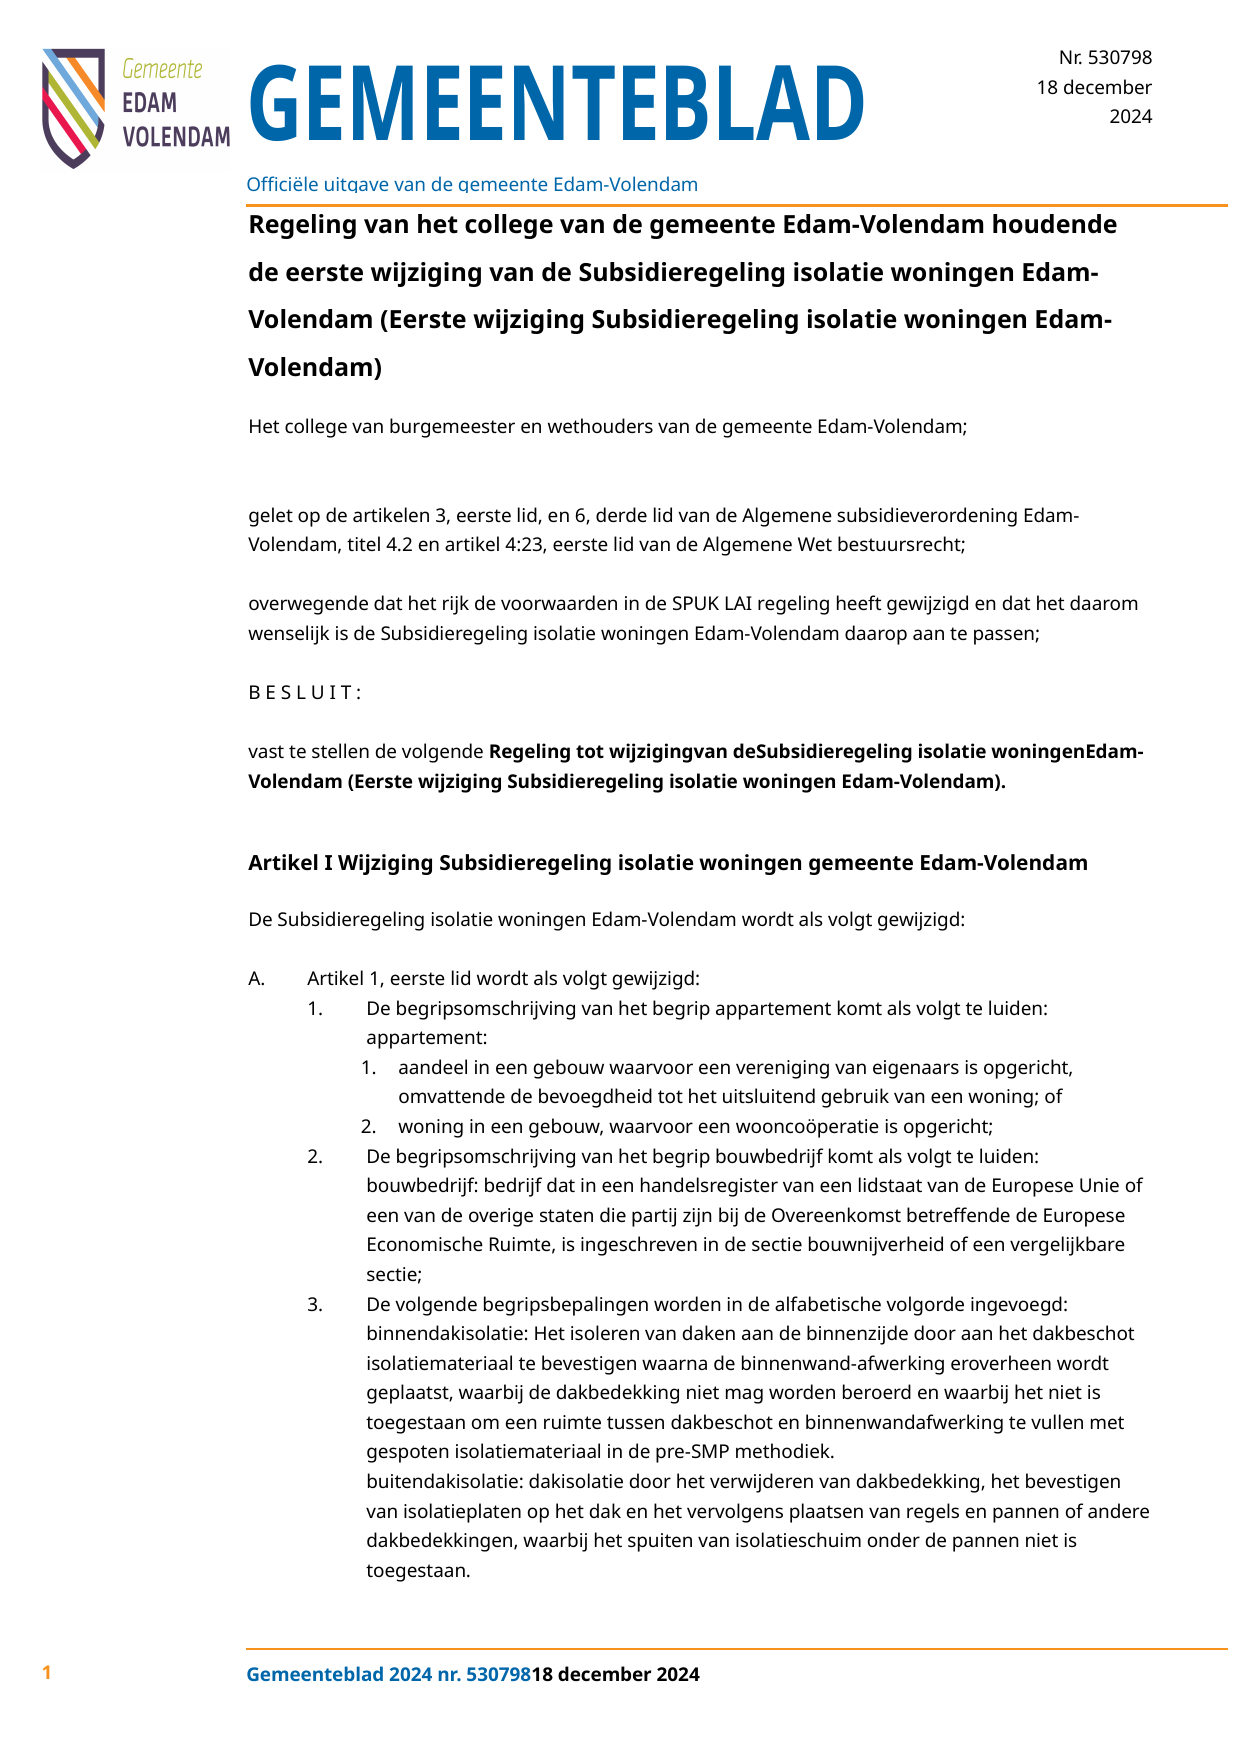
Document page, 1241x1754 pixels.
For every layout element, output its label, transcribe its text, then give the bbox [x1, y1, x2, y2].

list Artikel 1, eerste lid wordt als volgt gewijzigd: [248, 965, 1152, 991]
list aandeel in een gebouw waarvoor een vereniging van eigenaars is opgericht, omvattende de bevoegdheid tot het uitsluitend gebruik van een woning; of [361, 1054, 1152, 1109]
list appartement: [307, 1024, 1152, 1050]
text Het college van burgemeester en wethouders van de gemeente Edam-Volendam; [248, 413, 1152, 439]
text B E S L U I T : [248, 679, 1152, 705]
list De begripsomschrijving van het begrip appartement komt als volgt te luiden: [307, 995, 1152, 1021]
text gelet op de artikelen 3, eerste lid, en 6, derde lid van de Algemene subsidieverordening Edam-Volendam, titel 4.2 en artikel 4:23, eerste lid van de Algemene Wet bestuursrecht; [248, 502, 1152, 557]
list bouwbedrijf: bedrijf dat in een handelsregister van een lidstaat van de Europese Unie of een van de overige staten die partij zijn bij de Overeenkomst betreffende de Europese Economische Ruimte, is ingeschreven in de sectie bouwnijverheid of een vergelijkbare sectie; [307, 1172, 1152, 1287]
text overwegende dat het rijk de voorwaarden in de SPUK LAI regeling heeft gewijzigd en dat het daarom wenselijk is de Subsidieregeling isolatie woningen Edam-Volendam daarop aan te passen; [248, 591, 1152, 646]
text Regeling van het college van de gemeente Edam-Volendam houdende de eerste wijziging van de Subsidieregeling isolatie woningen Edam-Volendam (Eerste wijziging Subsidieregeling isolatie woningen Edam-Volendam) [248, 207, 1152, 384]
text vast te stellen de volgende Regeling tot wijzigingvan deSubsidieregeling isolatie woningenEdam-Volendam (Eerste wijziging Subsidieregeling isolatie woningen Edam-Volendam). [248, 738, 1152, 794]
list buitendakisolatie: dakisolatie door het verwijderen van dakbedekking, het bevestigen van isolatieplaten op het dak en het vervolgens plaatsen van regels en pannen of andere dakbedekkingen, waarbij het spuiten van isolatieschuim onder de pannen niet is toegestaan. [307, 1468, 1152, 1583]
list binnendakisolatie: Het isoleren van daken aan de binnenzijde door aan het dakbeschot isolatiemateriaal te bevestigen waarna de binnenwand-afwerking eroverheen wordt geplaatst, waarbij de dakbedekking niet mag worden beroerd en waarbij het niet is toegestaan om een ruimte tussen dakbeschot en binnenwandafwerking te vullen met gespoten isolatiemateriaal in de pre-SMP methodiek. [307, 1320, 1152, 1464]
text Artikel I Wijziging Subsidieregeling isolatie woningen gemeente Edam-Volendam [248, 848, 1152, 877]
list woning in een gebouw, waarvoor een wooncoöperatie is opgericht; [361, 1113, 1152, 1139]
picture [41, 47, 231, 172]
list De begripsomschrijving van het begrip bouwbedrijf komt als volgt te luiden: [307, 1143, 1152, 1168]
text De Subsidieregeling isolatie woningen Edam-Volendam wordt als volgt gewijzigd: [248, 906, 1152, 932]
list De volgende begripsbepalingen worden in de alfabetische volgorde ingevoegd: [307, 1291, 1152, 1316]
